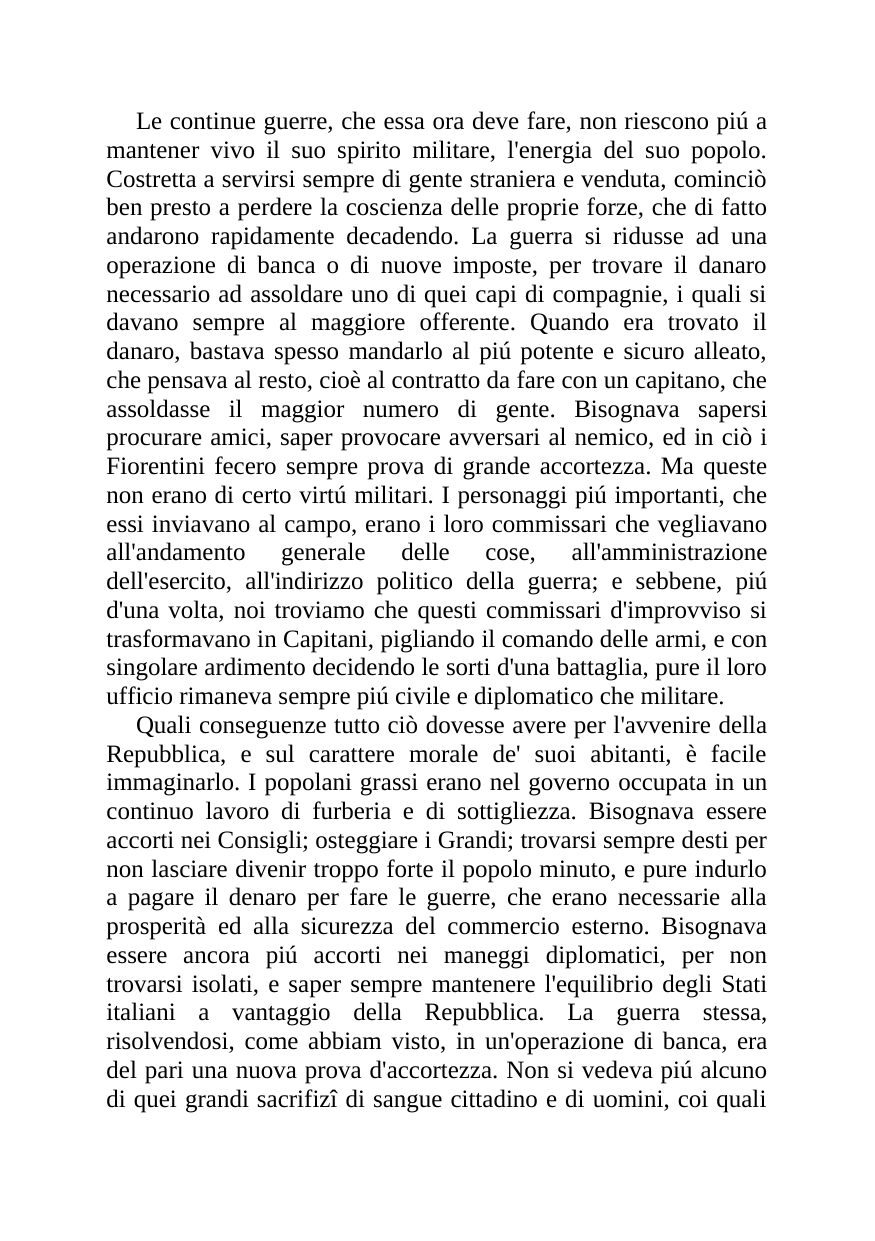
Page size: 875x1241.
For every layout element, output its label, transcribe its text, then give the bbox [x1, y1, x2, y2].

text Quali conseguenze tutto ciò dovesse avere per l'avvenire della Repubblica, e sul carattere morale de' suoi abitanti, è facile immaginarlo. I popolani grassi erano nel governo occupata in un continuo lavoro di furberia e di sottigliezza. Bisognava essere accorti nei Consigli; osteggiare i Grandi; trovarsi sempre desti per non lasciare divenir troppo forte il popolo minuto, e pure indurlo a pagare il denaro per fare le guerre, che erano necessarie alla prosperità ed alla sicurezza del commercio esterno. Bisognava essere ancora piú accorti nei maneggi diplomatici, per non trovarsi isolati, e saper sempre mantenere l'equilibrio degli Stati italiani a vantaggio della Repubblica. La guerra stessa, risolvendosi, come abbiam visto, in un'operazione di banca, era del pari una nuova prova d'accortezza. Non si vedeva piú alcuno di quei grandi sacrifizî di sangue cittadino e di uomini, coi quali [106, 710, 768, 1112]
text Le continue guerre, che essa ora deve fare, non riescono piú a mantener vivo il suo spirito militare, l'energia del suo popolo. Costretta a servirsi sempre di gente straniera e venduta, cominciò ben presto a perdere la coscienza delle proprie forze, che di fatto andarono rapidamente decadendo. La guerra si ridusse ad una operazione di banca o di nuove imposte, per trovare il danaro necessario ad assoldare uno di quei capi di compagnie, i quali si davano sempre al maggiore offerente. Quando era trovato il danaro, bastava spesso mandarlo al piú potente e sicuro alleato, che pensava al resto, cioè al contratto da fare con un capitano, che assoldasse il maggior numero di gente. Bisognava sapersi procurare amici, saper provocare avversari al nemico, ed in ciò i Fiorentini fecero sempre prova di grande accortezza. Ma queste non erano di certo virtú militari. I personaggi piú importanti, che essi inviavano al campo, erano i loro commissari che vegliavano all'andamento generale delle cose, all'amministrazione dell'esercito, all'indirizzo politico della guerra; e sebbene, piú d'una volta, noi troviamo che questi commissari d'improvviso si trasformavano in Capitani, pigliando il comando delle armi, e con singolare ardimento decidendo le sorti d'una battaglia, pure il loro ufficio rimaneva sempre piú civile e diplomatico che militare. [106, 106, 768, 710]
